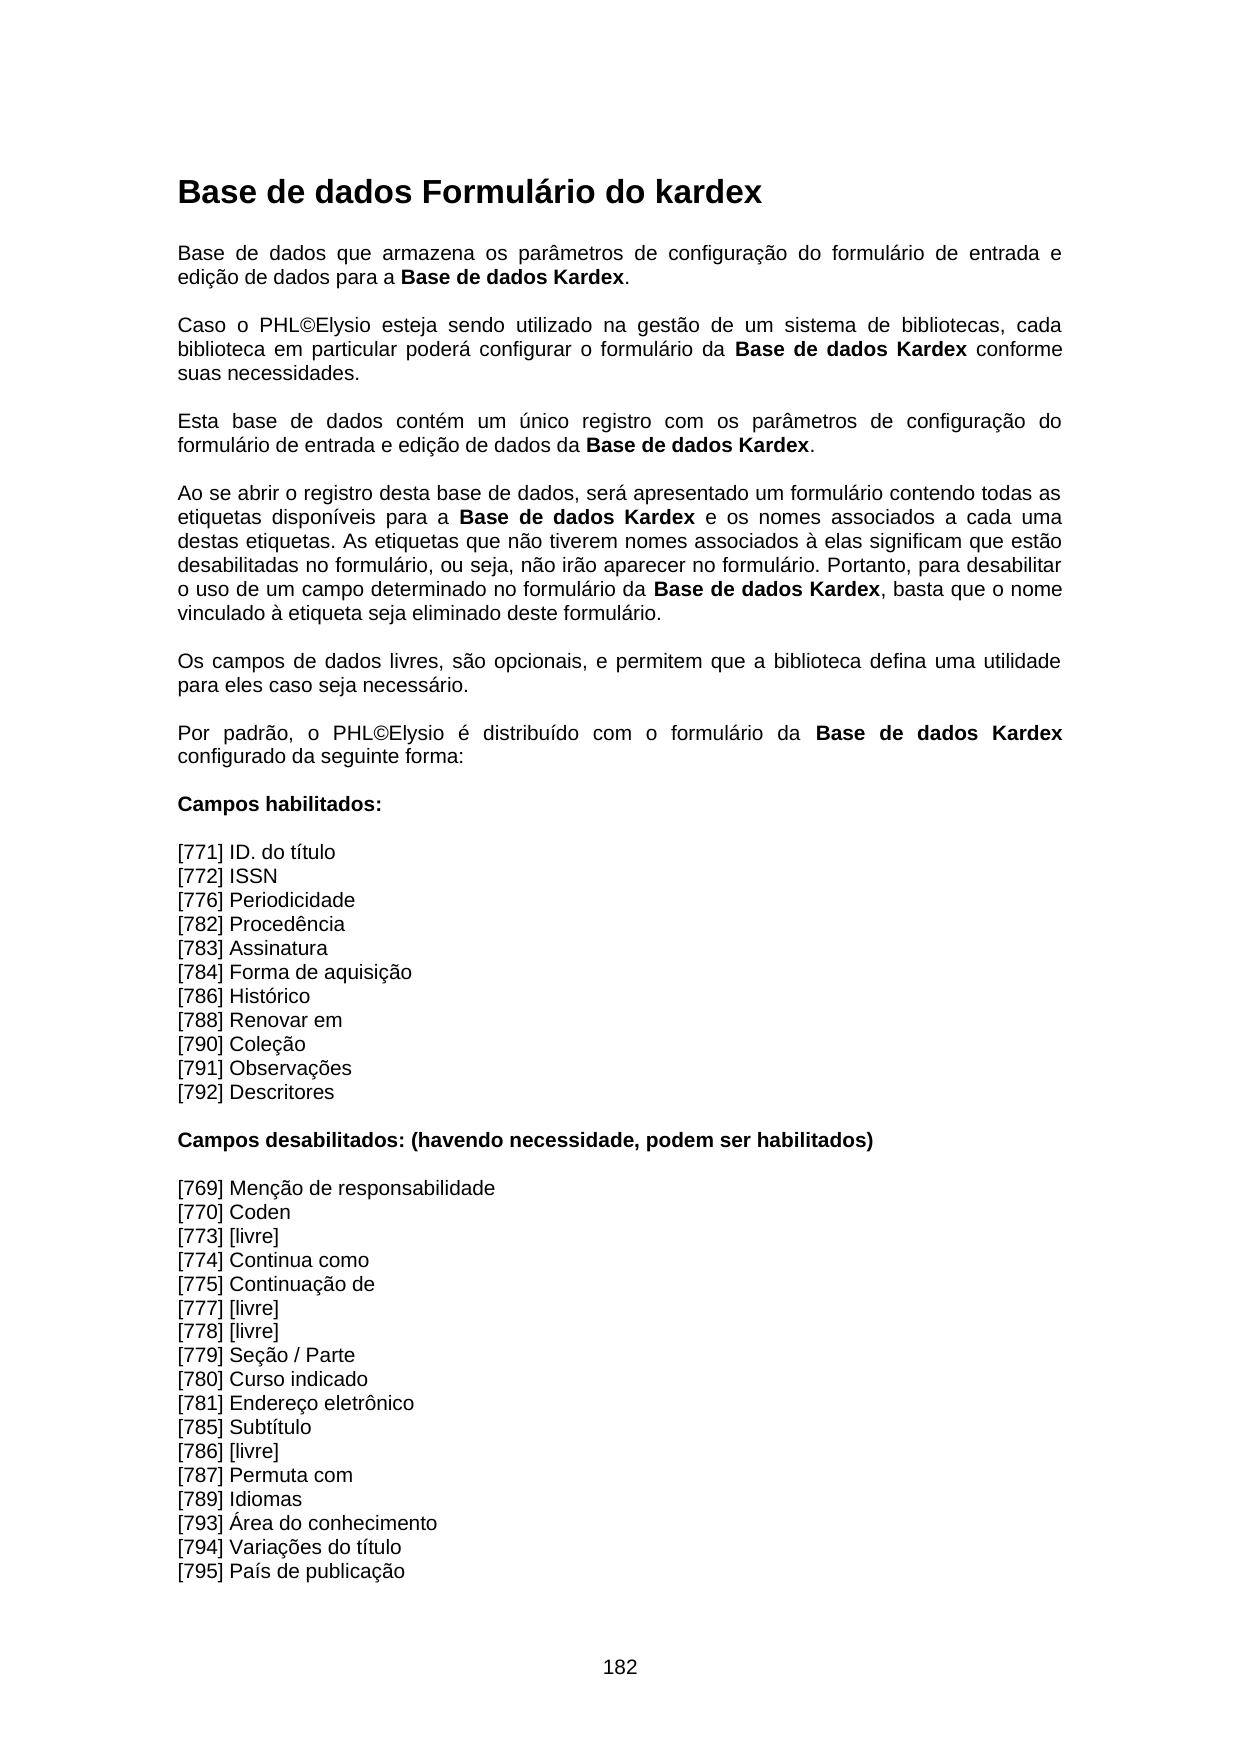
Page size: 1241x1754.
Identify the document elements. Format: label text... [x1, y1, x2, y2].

text [783] Assinatura [177, 936, 1063, 960]
text [775] Continuação de [177, 1271, 1063, 1295]
text [785] Subtítulo [177, 1415, 1063, 1439]
text [770] Coden [177, 1199, 1063, 1223]
text [771] ID. do título [177, 840, 1063, 864]
text [793] Área do conhecimento [177, 1511, 1063, 1535]
text [788] Renovar em [177, 1008, 1063, 1032]
text Ao se abrir o registro desta base de dados, será apresentado um formulário contendo todas as etiquetas disponíveis para a Base de dados Kardex e os nomes associados a cada uma destas etiquetas. As etiquetas que não tiverem nomes associados à elas significam que estão desabilitadas no formulário, ou seja, não irão aparecer no formulário. Portanto, para desabilitar o uso de um campo determinado no formulário da Base de dados Kardex, basta que o nome vinculado à etiqueta seja eliminado deste formulário. [177, 481, 1063, 624]
text Campos habilitados: [177, 792, 1063, 816]
text [786] Histórico [177, 984, 1063, 1008]
text [780] Curso indicado [177, 1367, 1063, 1391]
text [773] [livre] [177, 1223, 1063, 1247]
text [779] Seção / Parte [177, 1343, 1063, 1367]
text [795] País de publicação [177, 1559, 1063, 1583]
text [781] Endereço eletrônico [177, 1391, 1063, 1415]
text Os campos de dados livres, são opcionais, e permitem que a biblioteca defina uma utilidade para eles caso seja necessário. [177, 648, 1063, 696]
text Caso o PHL©Elysio esteja sendo utilizado na gestão de um sistema de bibliotecas, cada biblioteca em particular poderá configurar o formulário da Base de dados Kardex conforme suas necessidades. [177, 313, 1063, 385]
text [792] Descritores [177, 1080, 1063, 1104]
text [772] ISSN [177, 864, 1063, 888]
text [789] Idiomas [177, 1487, 1063, 1511]
text [784] Forma de aquisição [177, 960, 1063, 984]
text Esta base de dados contém um único registro com os parâmetros de configuração do formulário de entrada e edição de dados da Base de dados Kardex. [177, 409, 1063, 457]
text [790] Coleção [177, 1032, 1063, 1056]
text [787] Permuta com [177, 1463, 1063, 1487]
text Base de dados que armazena os parâmetros de configuração do formulário de entrada e edição de dados para a Base de dados Kardex. [177, 241, 1063, 289]
text [791] Observações [177, 1056, 1063, 1080]
text [782] Procedência [177, 912, 1063, 936]
text Campos desabilitados: (havendo necessidade, podem ser habilitados) [177, 1128, 1063, 1152]
text Por padrão, o PHL©Elysio é distribuído com o formulário da Base de dados Kardex configurado da seguinte forma: [177, 720, 1063, 768]
subtitle Base de dados Formulário do kardex [177, 173, 1063, 211]
text [774] Continua como [177, 1247, 1063, 1271]
text [776] Periodicidade [177, 888, 1063, 912]
text [794] Variações do título [177, 1535, 1063, 1559]
text [786] [livre] [177, 1439, 1063, 1463]
text [777] [livre] [177, 1295, 1063, 1319]
text [769] Menção de responsabilidade [177, 1176, 1063, 1199]
text [778] [livre] [177, 1319, 1063, 1343]
